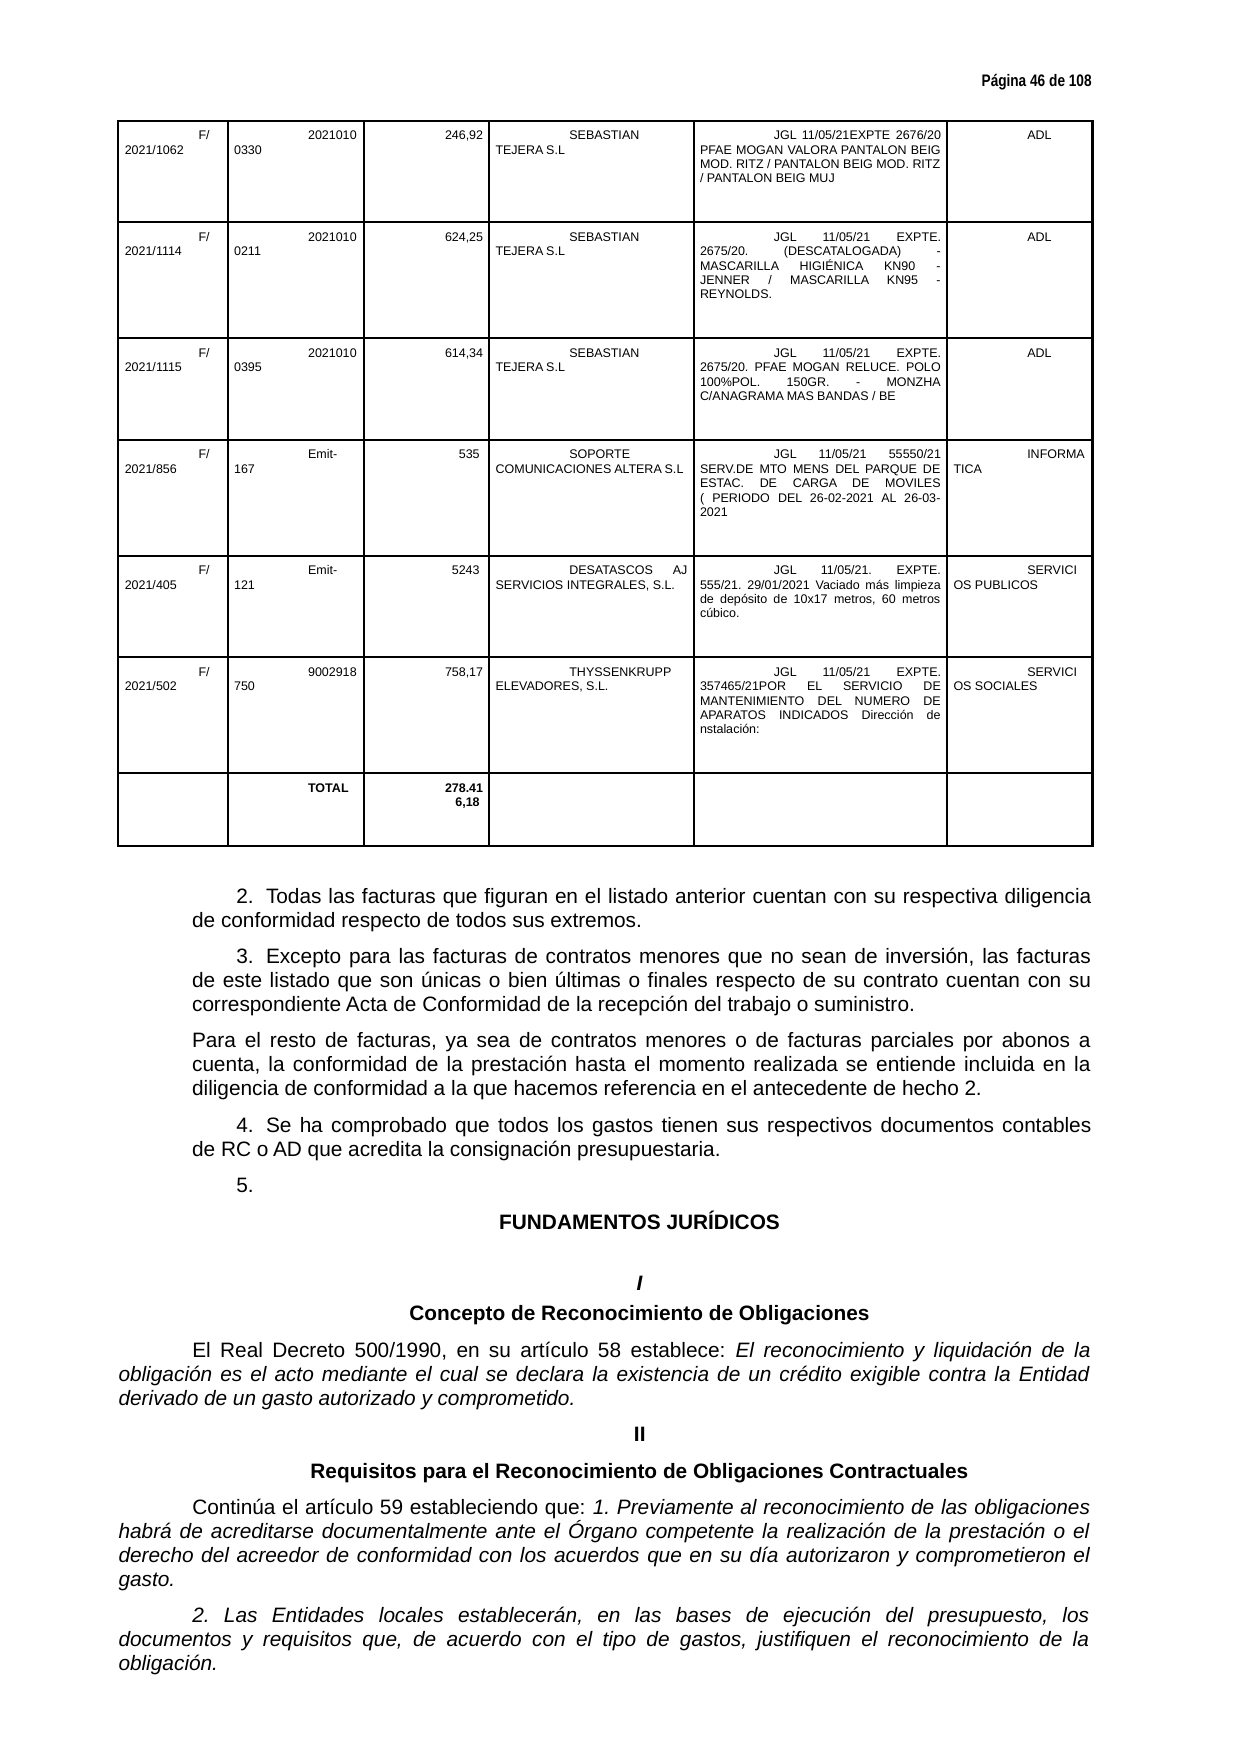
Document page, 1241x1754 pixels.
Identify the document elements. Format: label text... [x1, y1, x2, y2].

table_cell F/2021/1115 [119, 339, 227, 439]
table_cell INFORMATICA [948, 441, 1091, 555]
text Continúa el artículo 59 estableciendo que: 1. Previamente al reconocimiento de las obligaciones habrá de acreditarse documentalmente ante el Órgano competente la realización de la prestación o el derecho del acreedor de conformidad con los acuerdos que en su día autorizaron y comprometieron el gasto. [118, 1495, 1092, 1591]
table_cell JGL 11/05/21 EXPTE. 2675/20. (DESCATALOGADA) - MASCARILLA HIGIÉNICA KN90 - JENNER / MASCARILLA KN95 - REYNOLDS. [695, 223, 946, 337]
table_cell [490, 774, 693, 845]
table_cell F/2021/856 [119, 441, 227, 555]
table_cell 758,17 [365, 658, 488, 772]
table_cell JGL 11/05/21 55550/21 SERV.DE MTO MENS DEL PARQUE DE ESTAC. DE CARGA DE MOVILES ( PERIODO DEL 26-02-2021 AL 26-03-2021 [695, 441, 946, 555]
table_cell SERVICIOS SOCIALES [948, 658, 1091, 772]
table_cell SERVICIOS PUBLICOS [948, 557, 1091, 656]
list Para el resto de facturas, ya sea de contratos menores o de facturas parciales por abonos a cuenta, la conformidad de la prestación hasta el momento realizada se entiende incluida en la diligencia de conformidad a la que hacemos referencia en el antecedente de hecho 2. [162, 1028, 1092, 1100]
table_cell F/2021/1062 [119, 122, 227, 221]
list Excepto para las facturas de contratos menores que no sean de inversión, las facturas de este listado que son únicas o bien últimas o finales respecto de su contrato cuentan con su correspondiente Acta de Conformidad de la recepción del trabajo o suministro. [162, 944, 1092, 1016]
list Todas las facturas que figuran en el listado anterior cuentan con su respectiva diligencia de conformidad respecto de todos sus extremos. [162, 883, 1092, 931]
table_cell JGL 11/05/21EXPTE 2676/20 PFAE MOGAN VALORA PANTALON BEIG MOD. RITZ / PANTALON BEIG MOD. RITZ / PANTALON BEIG MUJ [695, 122, 946, 221]
text Concepto de Reconocimiento de Obligaciones [118, 1301, 1092, 1325]
text El Real Decreto 500/1990, en su artículo 58 establece: El reconocimiento y liquidación de la obligación es el acto mediante el cual se declara la existencia de un crédito exigible contra la Entidad derivado de un gasto autorizado y comprometido. [118, 1338, 1092, 1409]
table_cell ADL [948, 122, 1091, 221]
table_cell [948, 774, 1091, 845]
text 2. Las Entidades locales establecerán, en las bases de ejecución del presupuesto, los documentos y requisitos que, de acuerdo con el tipo de gastos, justifiquen el reconocimiento de la obligación. [118, 1603, 1092, 1675]
table_cell SEBASTIAN TEJERA S.L [490, 339, 693, 439]
table_cell Emit- 167 [229, 441, 363, 555]
table_cell F/2021/1114 [119, 223, 227, 337]
table_cell JGL 11/05/21 EXPTE. 357465/21POR EL SERVICIO DE MANTENIMIENTO DEL NUMERO DE APARATOS INDICADOS Dirección de nstalación: [695, 658, 946, 772]
table_cell JGL 11/05/21 EXPTE. 2675/20. PFAE MOGAN RELUCE. POLO 100%POL. 150GR. - MONZHA C/ANAGRAMA MAS BANDAS / BE [695, 339, 946, 439]
table_cell SEBASTIAN TEJERA S.L [490, 223, 693, 337]
table_cell TOTAL [229, 774, 363, 845]
table_cell ADL [948, 223, 1091, 337]
table_cell F/2021/405 [119, 557, 227, 656]
table_cell ADL [948, 339, 1091, 439]
subtitle I [118, 1271, 1092, 1295]
table_cell [695, 774, 946, 845]
table_cell 9002918750 [229, 658, 363, 772]
table_cell F/2021/502 [119, 658, 227, 772]
table_cell DESATASCOS AJ SERVICIOS INTEGRALES, S.L. [490, 557, 693, 656]
table_cell 20210100330 [229, 122, 363, 221]
text II [118, 1422, 1092, 1446]
table_cell [119, 774, 227, 845]
table_cell 278.416,18 [365, 774, 488, 845]
text FUNDAMENTOS JURÍDICOS [118, 1209, 1092, 1233]
table_cell JGL 11/05/21. EXPTE. 555/21. 29/01/2021 Vaciado más limpieza de depósito de 10x17 metros, 60 metros cúbico. [695, 557, 946, 656]
table_cell 246,92 [365, 122, 488, 221]
table_cell THYSSENKRUPP ELEVADORES, S.L. [490, 658, 693, 772]
table_cell 20210100211 [229, 223, 363, 337]
list Se ha comprobado que todos los gastos tienen sus respectivos documentos contables de RC o AD que acredita la consignación presupuestaria. [162, 1113, 1092, 1161]
table_cell 614,34 [365, 339, 488, 439]
text Requisitos para el Reconocimiento de Obligaciones Contractuales [118, 1458, 1092, 1482]
table_cell 535 [365, 441, 488, 555]
table_cell 5243 [365, 557, 488, 656]
table_cell Emit- 121 [229, 557, 363, 656]
table_cell 624,25 [365, 223, 488, 337]
table_cell 20210100395 [229, 339, 363, 439]
table_cell SOPORTE COMUNICACIONES ALTERA S.L [490, 441, 693, 555]
table_cell SEBASTIAN TEJERA S.L [490, 122, 693, 221]
